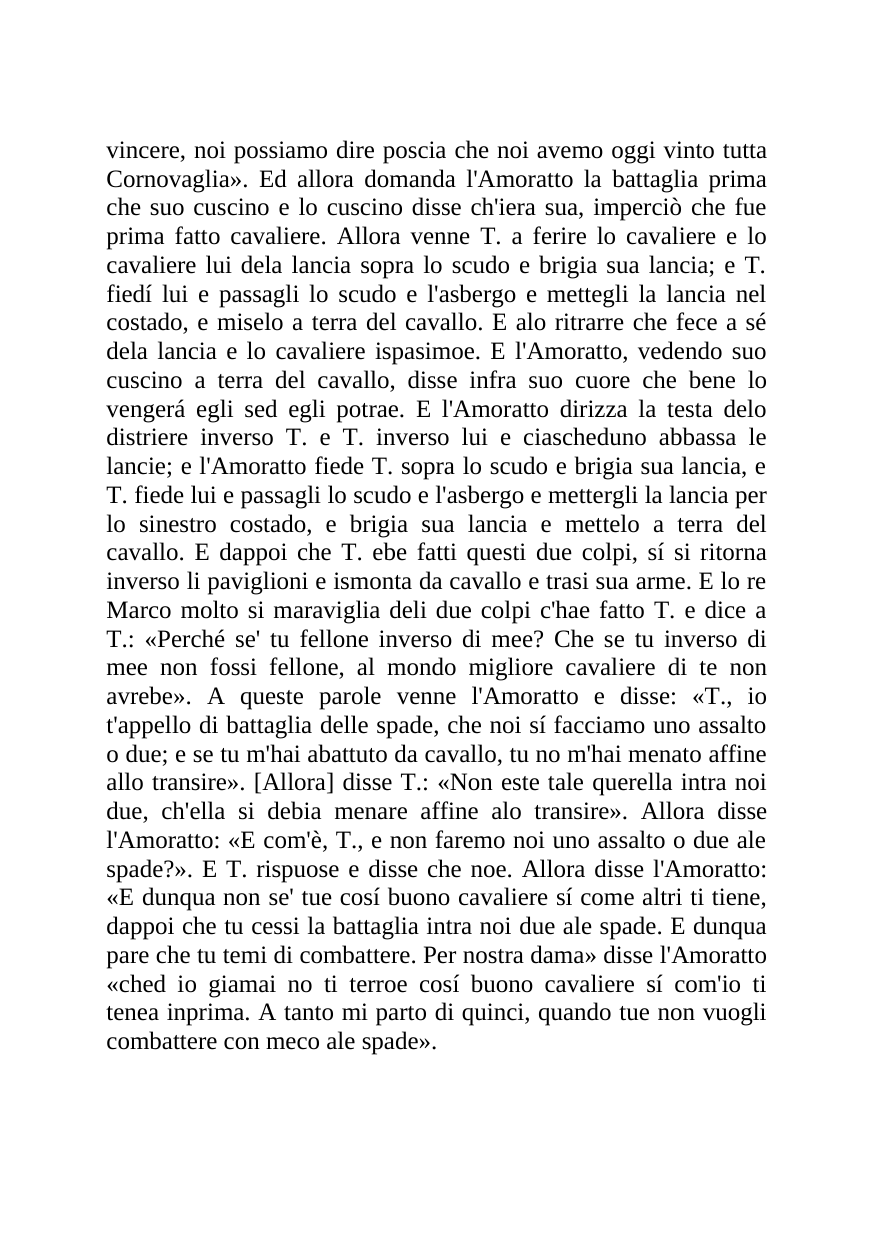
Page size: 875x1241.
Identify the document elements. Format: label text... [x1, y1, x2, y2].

text vincere, noi possiamo dire poscia che noi avemo oggi vinto tutta Cornovaglia». Ed allora domanda l'Amoratto la battaglia prima che suo cuscino e lo cuscino disse ch'iera sua, imperciò che fue prima fatto cavaliere. Allora venne T. a ferire lo cavaliere e lo cavaliere lui dela lancia sopra lo scudo e brigia sua lancia; e T. fiedí lui e passagli lo scudo e l'asbergo e mettegli la lancia nel costado, e miselo a terra del cavallo. E alo ritrarre che fece a sé dela lancia e lo cavaliere ispasimoe. E l'Amoratto, vedendo suo cuscino a terra del cavallo, disse infra suo cuore che bene lo vengerá egli sed egli potrae. E l'Amoratto dirizza la testa delo distriere inverso T. e T. inverso lui e ciascheduno abbassa le lancie; e l'Amoratto fiede T. sopra lo scudo e brigia sua lancia, e T. fiede lui e passagli lo scudo e l'asbergo e mettergli la lancia per lo sinestro costado, e brigia sua lancia e mettelo a terra del cavallo. E dappoi che T. ebe fatti questi due colpi, sí si ritorna inverso li paviglioni e ismonta da cavallo e trasi sua arme. E lo re Marco molto si maraviglia deli due colpi c'hae fatto T. e dice a T.: «Perché se' tu fellone inverso di mee? Che se tu inverso di mee non fossi fellone, al mondo migliore cavaliere di te non avrebe». A queste parole venne l'Amoratto e disse: «T., io t'appello di battaglia delle spade, che noi sí facciamo uno assalto o due; e se tu m'hai abattuto da cavallo, tu no m'hai menato affine allo transire». [Allora] disse T.: «Non este tale querella intra noi due, ch'ella si debia menare affine alo transire». Allora disse l'Amoratto: «E com'è, T., e non faremo noi uno assalto o due ale spade?». E T. rispuose e disse che noe. Allora disse l'Amoratto: «E dunqua non se' tue cosí buono cavaliere sí come altri ti tiene, dappoi che tu cessi la battaglia intra noi due ale spade. E dunqua pare che tu temi di combattere. Per nostra dama» disse l'Amoratto «ched io giamai no ti terroe cosí buono cavaliere sí com'io ti tenea inprima. A tanto mi parto di quinci, quando tue non vuogli combattere con meco ale spade». [106, 135, 768, 1055]
